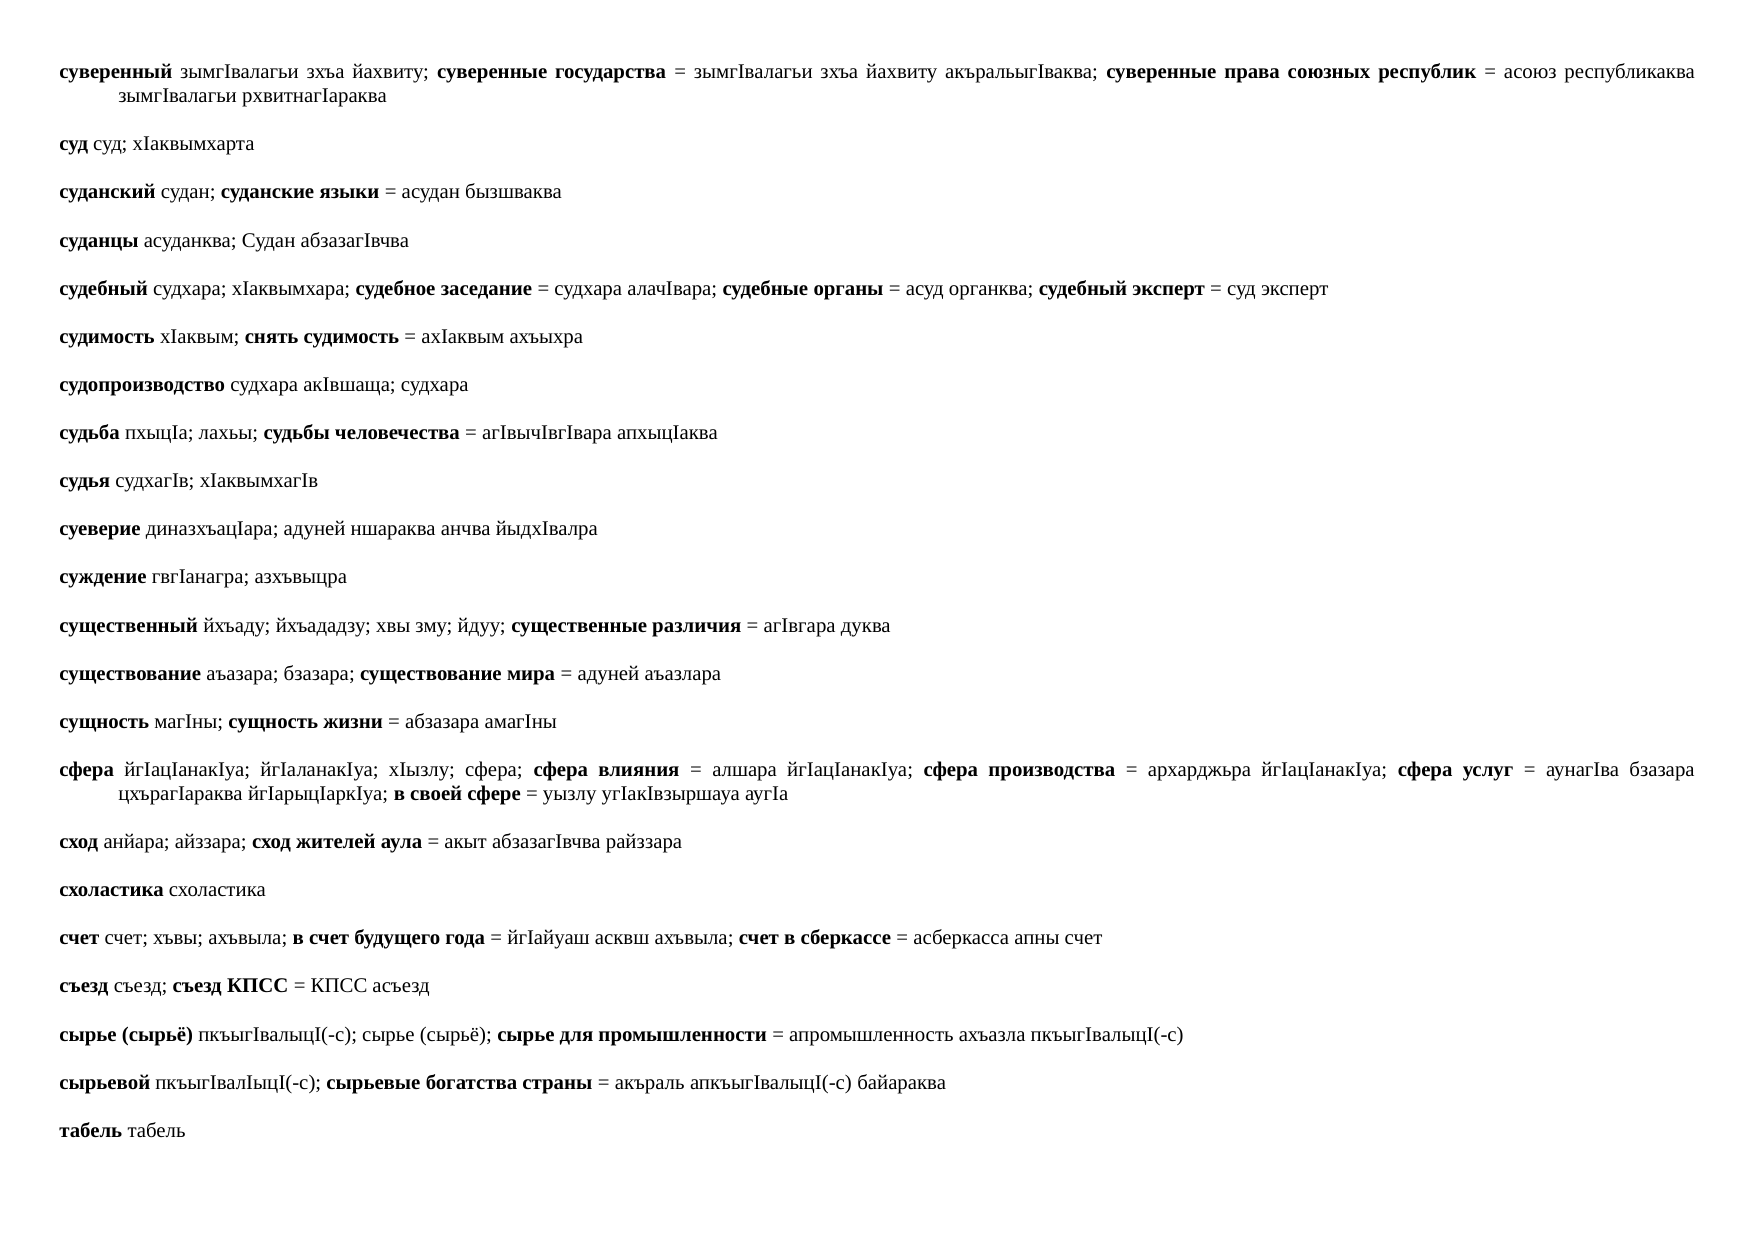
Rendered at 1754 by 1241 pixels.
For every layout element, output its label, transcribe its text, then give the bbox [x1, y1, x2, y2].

text счет счет; хъвы; ахъвыла; в счет будущего года = йгIайуаш асквш ахъвыла; счет в сберкассе = асберкасса апны счет [59, 925, 1695, 949]
text сфера йгIацIанакIуа; йгIаланакIуа; хIызлу; сфера; сфера влияния = алшара йгIацIанакIуа; сфера производства = архарджьра йгIацIанакIуа; сфера услуг = аунагIва бзазара цхърагIараква йгIарыцIаркIуа; в своей сфере = уызлу угIакIвзыршауа аугIа [59, 757, 1695, 805]
text сырье (сырьё) пкъыгIвалыцI(-с); сырье (сырьё); сырье для промышленности = апромышленность ахъазла пкъыгIвалыцI(-с) [59, 1022, 1695, 1046]
text сущность магIны; сущность жизни = абзазара амагIны [59, 709, 1695, 733]
text судимость хIаквым; снять судимость = ахIаквым ахъыхра [59, 324, 1695, 348]
text суждение гвгIанагра; азхъвыцра [59, 564, 1695, 588]
text суданцы асуданква; Судан абзазагIвчва [59, 227, 1695, 252]
text схоластика схоластика [59, 877, 1695, 901]
text судопроизводство судхара акIвшаща; судхара [59, 372, 1695, 396]
text судья судхагIв; хIаквымхагIв [59, 468, 1695, 492]
text сырьевой пкъыгIвалIыцI(-с); сырьевые богатства страны = акъраль апкъыгIвалыцI(-с) байараква [59, 1070, 1695, 1094]
text суданский судан; суданские языки = асудан бызшваква [59, 179, 1695, 203]
text табель табель [59, 1118, 1695, 1142]
text съезд съезд; съезд КПСС = КПСС асъезд [59, 973, 1695, 997]
text сход анйара; айззара; сход жителей аула = акыт абзазагIвчва райззара [59, 829, 1695, 853]
text существование аъазара; бзазара; существование мира = адуней аъазлара [59, 661, 1695, 685]
text суд суд; хIаквымхарта [59, 131, 1695, 155]
text судебный судхара; хIаквымхара; судебное заседание = судхара алачIвара; судебные органы = асуд органква; судебный эксперт = суд эксперт [59, 276, 1695, 300]
text судьба пхыцIа; лахьы; судьбы человечества = агIвычIвгIвара апхыцIаква [59, 420, 1695, 444]
text суверенный зымгIвалагьи зхъа йахвиту; суверенные государства = зымгIвалагьи зхъа йахвиту акъральыгIваква; суверенные права союзных республик = асоюз республикаква зымгIвалагьи рхвитнагIараква [59, 59, 1695, 107]
text суеверие диназхъацIара; адуней ншараква анчва йыдхIвалра [59, 516, 1695, 540]
text существенный йхъаду; йхъададзу; хвы зму; йдуу; существенные различия = агIвгара дуква [59, 612, 1695, 637]
